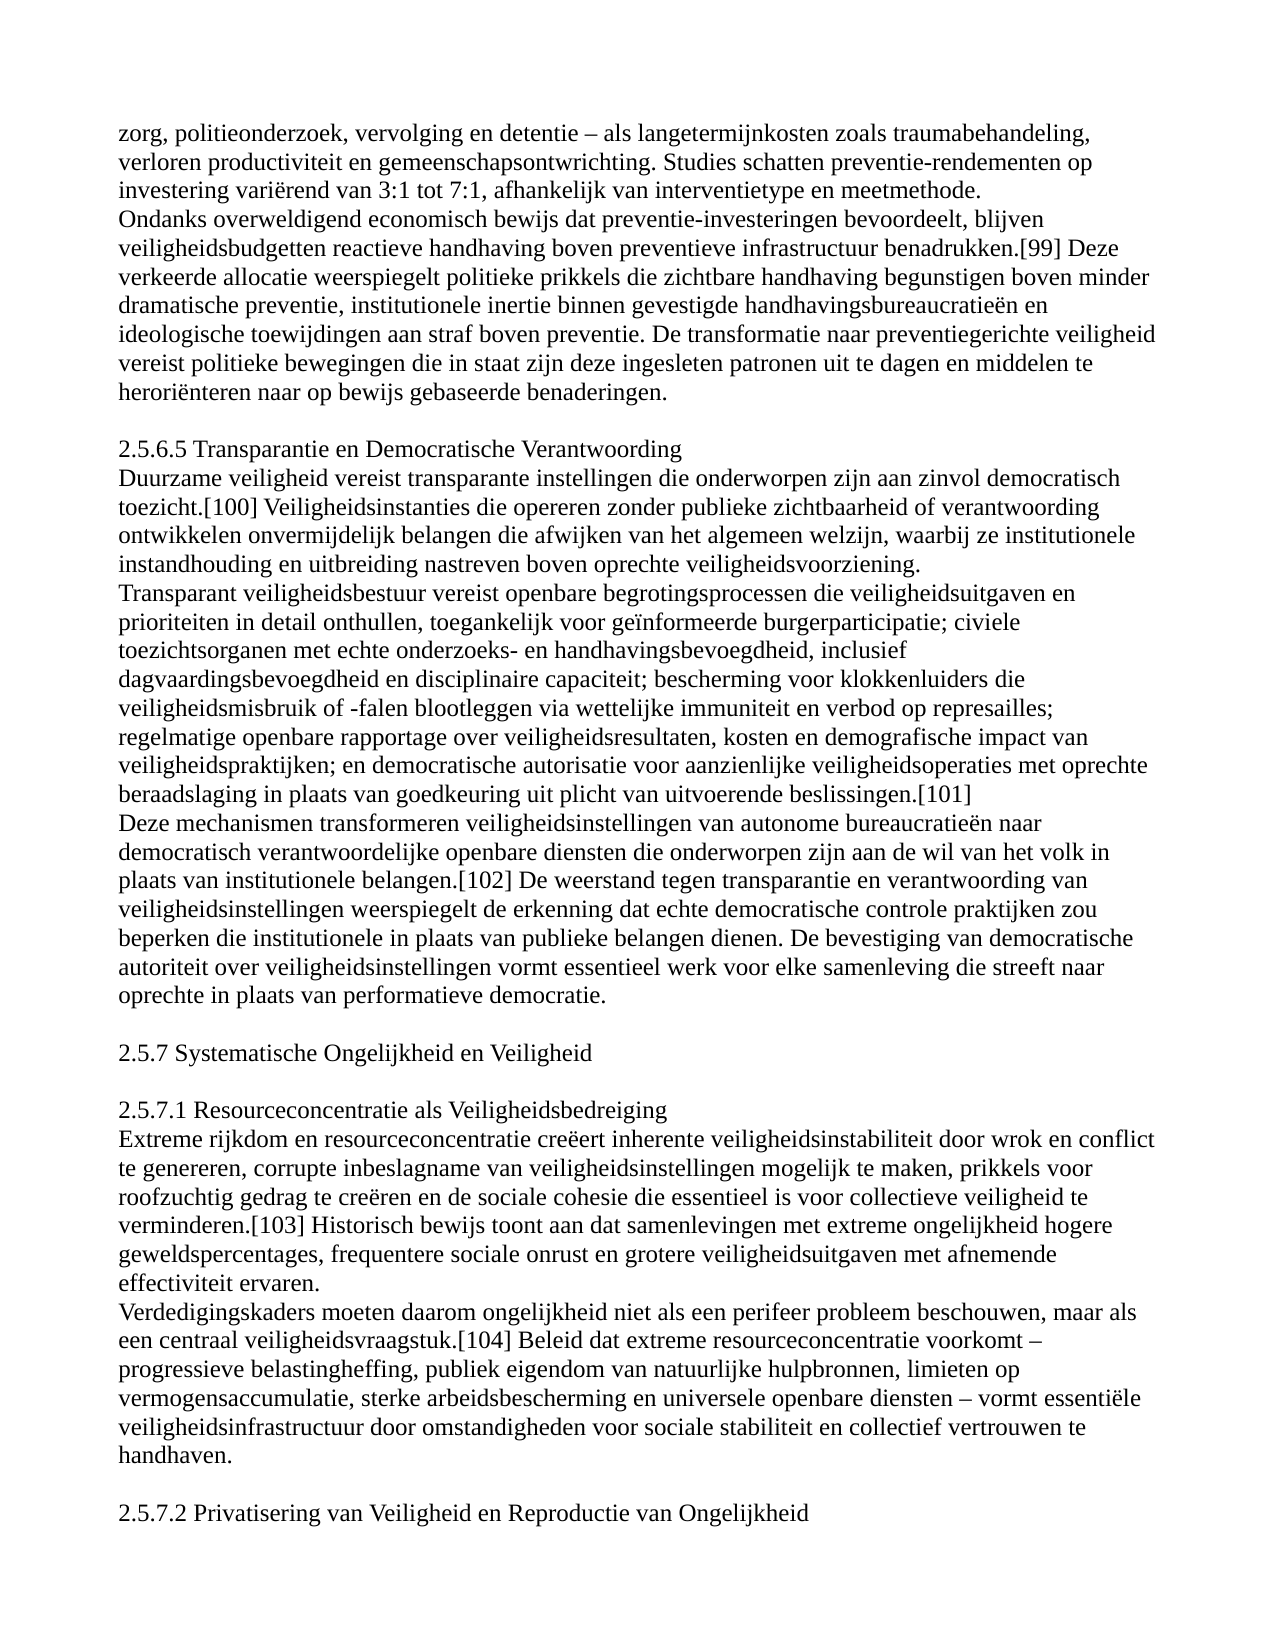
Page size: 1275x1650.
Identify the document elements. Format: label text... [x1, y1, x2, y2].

text 2.5.6.5 Transparantie en Democratische Verantwoording [118, 434, 1157, 463]
text Verdedigingskaders moeten daarom ongelijkheid niet als een perifeer probleem beschouwen, maar als een centraal veiligheidsvraagstuk.[104] Beleid dat extreme resourceconcentratie voorkomt – progressieve belastingheffing, publiek eigendom van natuurlijke hulpbronnen, limieten op vermogensaccumulatie, sterke arbeidsbescherming en universele openbare diensten – vormt essentiële veiligheidsinfrastructuur door omstandigheden voor sociale stabiliteit en collectief vertrouwen te handhaven. [118, 1297, 1157, 1469]
text Ondanks overweldigend economisch bewijs dat preventie-investeringen bevoordeelt, blijven veiligheidsbudgetten reactieve handhaving boven preventieve infrastructuur benadrukken.[99] Deze verkeerde allocatie weerspiegelt politieke prikkels die zichtbare handhaving begunstigen boven minder dramatische preventie, institutionele inertie binnen gevestigde handhavingsbureaucratieën en ideologische toewijdingen aan straf boven preventie. De transformatie naar preventiegerichte veiligheid vereist politieke bewegingen die in staat zijn deze ingesleten patronen uit te dagen en middelen te heroriënteren naar op bewijs gebaseerde benaderingen. [118, 204, 1157, 406]
text Deze mechanismen transformeren veiligheidsinstellingen van autonome bureaucratieën naar democratisch verantwoordelijke openbare diensten die onderworpen zijn aan de wil van het volk in plaats van institutionele belangen.[102] De weerstand tegen transparantie en verantwoording van veiligheidsinstellingen weerspiegelt de erkenning dat echte democratische controle praktijken zou beperken die institutionele in plaats van publieke belangen dienen. De bevestiging van democratische autoriteit over veiligheidsinstellingen vormt essentieel werk voor elke samenleving die streeft naar oprechte in plaats van performatieve democratie. [118, 808, 1157, 1009]
text Transparant veiligheidsbestuur vereist openbare begrotingsprocessen die veiligheidsuitgaven en prioriteiten in detail onthullen, toegankelijk voor geïnformeerde burgerparticipatie; civiele toezichtsorganen met echte onderzoeks- en handhavingsbevoegdheid, inclusief dagvaardingsbevoegdheid en disciplinaire capaciteit; bescherming voor klokkenluiders die veiligheidsmisbruik of -falen blootleggen via wettelijke immuniteit en verbod op represailles; regelmatige openbare rapportage over veiligheidsresultaten, kosten en demografische impact van veiligheidspraktijken; en democratische autorisatie voor aanzienlijke veiligheidsoperaties met oprechte beraadslaging in plaats van goedkeuring uit plicht van uitvoerende beslissingen.[101] [118, 578, 1157, 808]
text Duurzame veiligheid vereist transparante instellingen die onderworpen zijn aan zinvol democratisch toezicht.[100] Veiligheidsinstanties die opereren zonder publieke zichtbaarheid of verantwoording ontwikkelen onvermijdelijk belangen die afwijken van het algemeen welzijn, waarbij ze institutionele instandhouding en uitbreiding nastreven boven oprechte veiligheidsvoorziening. [118, 463, 1157, 578]
text 2.5.7 Systematische Ongelijkheid en Veiligheid [118, 1038, 1157, 1067]
text 2.5.7.1 Resourceconcentratie als Veiligheidsbedreiging [118, 1096, 1157, 1124]
text 2.5.7.2 Privatisering van Veiligheid en Reproductie van Ongelijkheid [118, 1498, 1157, 1527]
text zorg, politieonderzoek, vervolging en detentie – als langetermijnkosten zoals traumabehandeling, verloren productiviteit en gemeenschapsontwrichting. Studies schatten preventie-rendementen op investering variërend van 3:1 tot 7:1, afhankelijk van interventietype en meetmethode. [118, 118, 1157, 204]
text Extreme rijkdom en resourceconcentratie creëert inherente veiligheidsinstabiliteit door wrok en conflict te genereren, corrupte inbeslagname van veiligheidsinstellingen mogelijk te maken, prikkels voor roofzuchtig gedrag te creëren en de sociale cohesie die essentieel is voor collectieve veiligheid te verminderen.[103] Historisch bewijs toont aan dat samenlevingen met extreme ongelijkheid hogere geweldspercentages, frequentere sociale onrust en grotere veiligheidsuitgaven met afnemende effectiviteit ervaren. [118, 1124, 1157, 1297]
